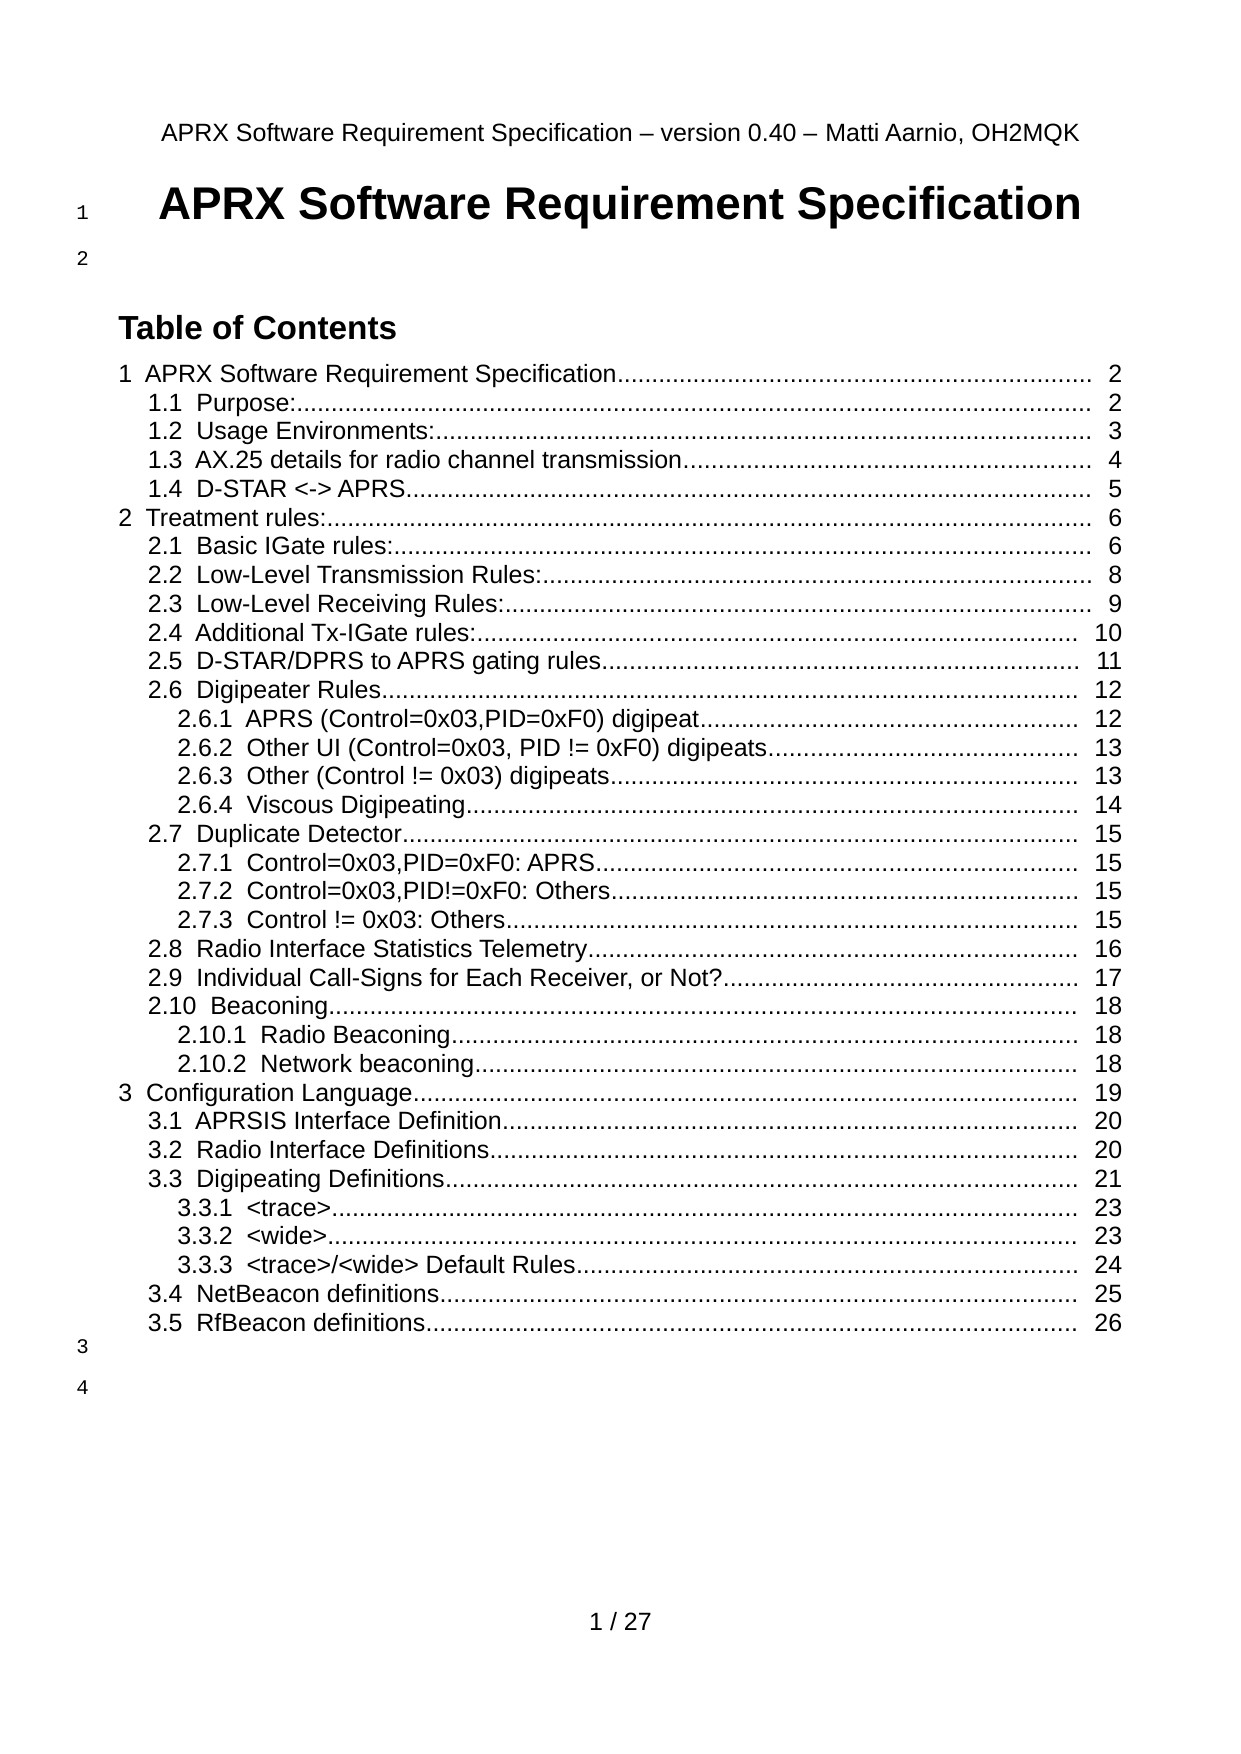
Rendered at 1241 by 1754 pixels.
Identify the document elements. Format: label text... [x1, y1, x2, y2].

text 2.7.2 Control=0x03,PID!=0xF0: Others 15 [177, 876, 1122, 905]
text 3.4 NetBeacon definitions 25 [148, 1279, 1122, 1307]
text 3.5 RfBeacon definitions 26 [148, 1307, 1122, 1336]
text 3.3.3 <trace>/<wide> Default Rules 24 [177, 1250, 1122, 1279]
text 1 APRX Software Requirement Specification 2 [118, 359, 1122, 387]
text 2.2 Low-Level Transmission Rules: 8 [148, 560, 1122, 589]
text 3.1 APRSIS Interface Definition 20 [148, 1106, 1122, 1135]
text 2.6 Digipeater Rules 12 [148, 675, 1122, 704]
text 1.1 Purpose: 2 [148, 387, 1122, 416]
text 2.6.3 Other (Control != 0x03) digipeats 13 [177, 761, 1122, 790]
text 2.7.3 Control != 0x03: Others 15 [177, 905, 1122, 934]
text 3.2 Radio Interface Definitions 20 [148, 1135, 1122, 1164]
text 2.10.1 Radio Beaconing 18 [177, 1020, 1122, 1049]
text 2.7 Duplicate Detector 15 [148, 819, 1122, 847]
text 2.6.1 APRS (Control=0x03,PID=0xF0) digipeat 12 [177, 704, 1122, 732]
text 2.10 Beaconing 18 [148, 991, 1122, 1020]
text 1.3 AX.25 details for radio channel transmission 4 [148, 445, 1122, 474]
text 2 Treatment rules: 6 [118, 502, 1122, 531]
text 1.4 D-STAR <-> APRS 5 [148, 474, 1122, 502]
text 3.3.2 <wide> 23 [177, 1221, 1122, 1250]
text 2.6.4 Viscous Digipeating 14 [177, 790, 1122, 819]
text 2.5 D-STAR/DPRS to APRS gating rules 11 [148, 646, 1122, 675]
text 2.6.2 Other UI (Control=0x03, PID != 0xF0) digipeats 13 [177, 732, 1122, 761]
text 2.3 Low-Level Receiving Rules: 9 [148, 589, 1122, 617]
text 3.3.1 <trace> 23 [177, 1192, 1122, 1221]
text 2.9 Individual Call-Signs for Each Receiver, or Not? 17 [148, 962, 1122, 991]
text 1.2 Usage Environments: 3 [148, 416, 1122, 445]
text 3.3 Digipeating Definitions 21 [148, 1164, 1122, 1192]
text 3 Configuration Language 19 [118, 1077, 1122, 1106]
text 2.8 Radio Interface Statistics Telemetry 16 [148, 934, 1122, 962]
text 2.7.1 Control=0x03,PID=0xF0: APRS 15 [177, 847, 1122, 876]
text 2.1 Basic IGate rules: 6 [148, 531, 1122, 560]
subtitle Table of Contents [118, 308, 1122, 346]
text 2.4 Additional Tx-IGate rules: 10 [148, 617, 1122, 646]
text APRX Software Requirement Specification [118, 176, 1122, 229]
text 2.10.2 Network beaconing 18 [177, 1049, 1122, 1077]
